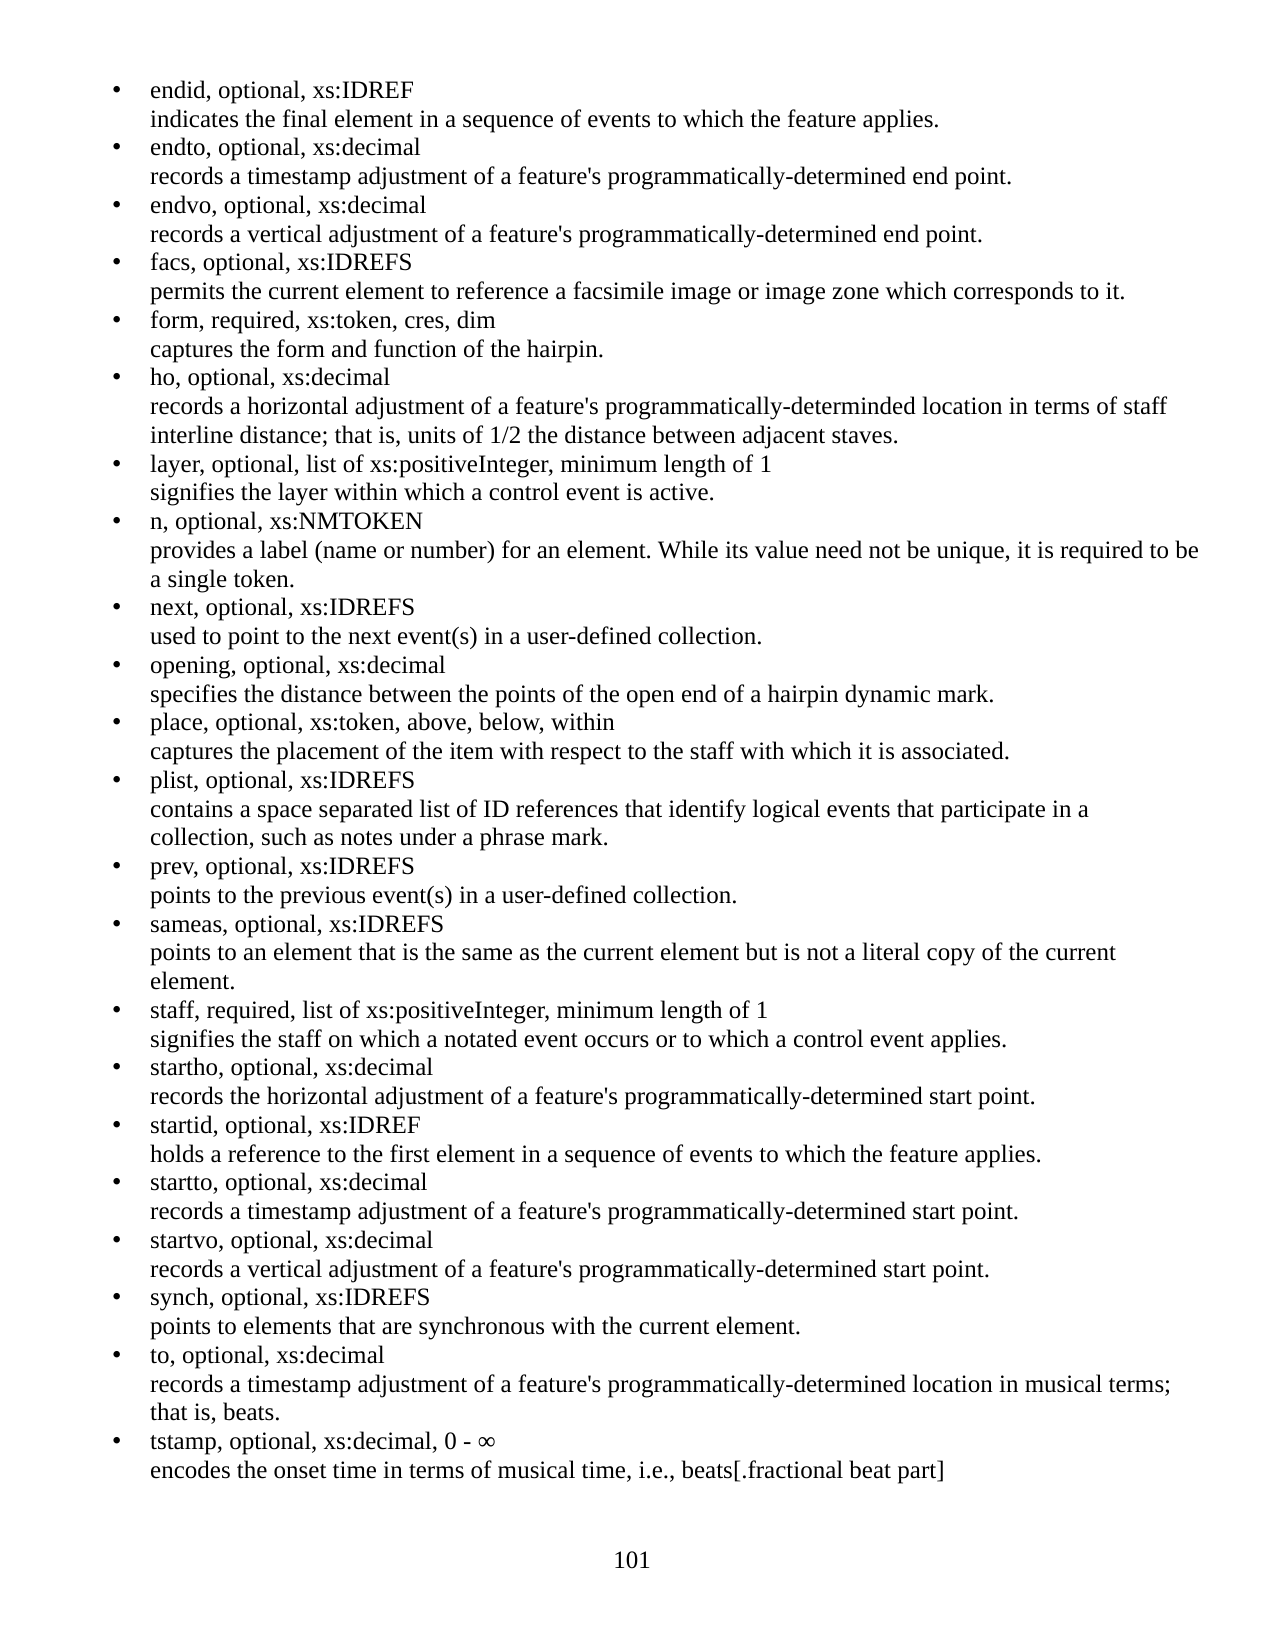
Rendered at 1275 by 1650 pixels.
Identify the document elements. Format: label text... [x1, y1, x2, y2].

list startid, optional, xs:IDREF holds a reference to the first element in a sequence of events to which the feature applies. [112, 1110, 1200, 1167]
list opening, optional, xs:decimal specifies the distance between the points of the open end of a hairpin dynamic mark. [112, 650, 1200, 707]
list prev, optional, xs:IDREFS points to the previous event(s) in a user-defined collection. [112, 851, 1200, 909]
list startho, optional, xs:decimal records the horizontal adjustment of a feature's programmatically-determined start point. [112, 1052, 1200, 1110]
list ho, optional, xs:decimal records a horizontal adjustment of a feature's programmatically-determinded location in terms of staff interline distance; that is, units of 1/2 the distance between adjacent staves. [112, 362, 1200, 449]
list plist, optional, xs:IDREFS contains a space separated list of ID references that identify logical events that participate in a collection, such as notes under a phrase mark. [112, 765, 1200, 851]
list to, optional, xs:decimal records a timestamp adjustment of a feature's programmatically-determined location in musical terms; that is, beats. [112, 1340, 1200, 1426]
list layer, optional, list of xs:positiveInteger, minimum length of 1 signifies the layer within which a control event is active. [112, 449, 1200, 506]
list facs, optional, xs:IDREFS permits the current element to reference a facsimile image or image zone which corresponds to it. [112, 247, 1200, 305]
list endid, optional, xs:IDREF indicates the final element in a sequence of events to which the feature applies. [112, 75, 1200, 132]
list staff, required, list of xs:positiveInteger, minimum length of 1 signifies the staff on which a notated event occurs or to which a control event applies. [112, 995, 1200, 1052]
list synch, optional, xs:IDREFS points to elements that are synchronous with the current element. [112, 1282, 1200, 1340]
list sameas, optional, xs:IDREFS points to an element that is the same as the current element but is not a literal copy of the current element. [112, 909, 1200, 995]
list endto, optional, xs:decimal records a timestamp adjustment of a feature's programmatically-determined end point. [112, 132, 1200, 190]
list place, optional, xs:token, above, below, within captures the placement of the item with respect to the staff with which it is associated. [112, 707, 1200, 765]
list form, required, xs:token, cres, dim captures the form and function of the hairpin. [112, 305, 1200, 362]
list next, optional, xs:IDREFS used to point to the next event(s) in a user-defined collection. [112, 592, 1200, 650]
list endvo, optional, xs:decimal records a vertical adjustment of a feature's programmatically-determined end point. [112, 190, 1200, 247]
list tstamp, optional, xs:decimal, 0 - ∞ encodes the onset time in terms of musical time, i.e., beats[.fractional beat part] [112, 1426, 1200, 1484]
list n, optional, xs:NMTOKEN provides a label (name or number) for an element. While its value need not be unique, it is required to be a single token. [112, 506, 1200, 592]
list startto, optional, xs:decimal records a timestamp adjustment of a feature's programmatically-determined start point. [112, 1167, 1200, 1225]
list startvo, optional, xs:decimal records a vertical adjustment of a feature's programmatically-determined start point. [112, 1225, 1200, 1282]
